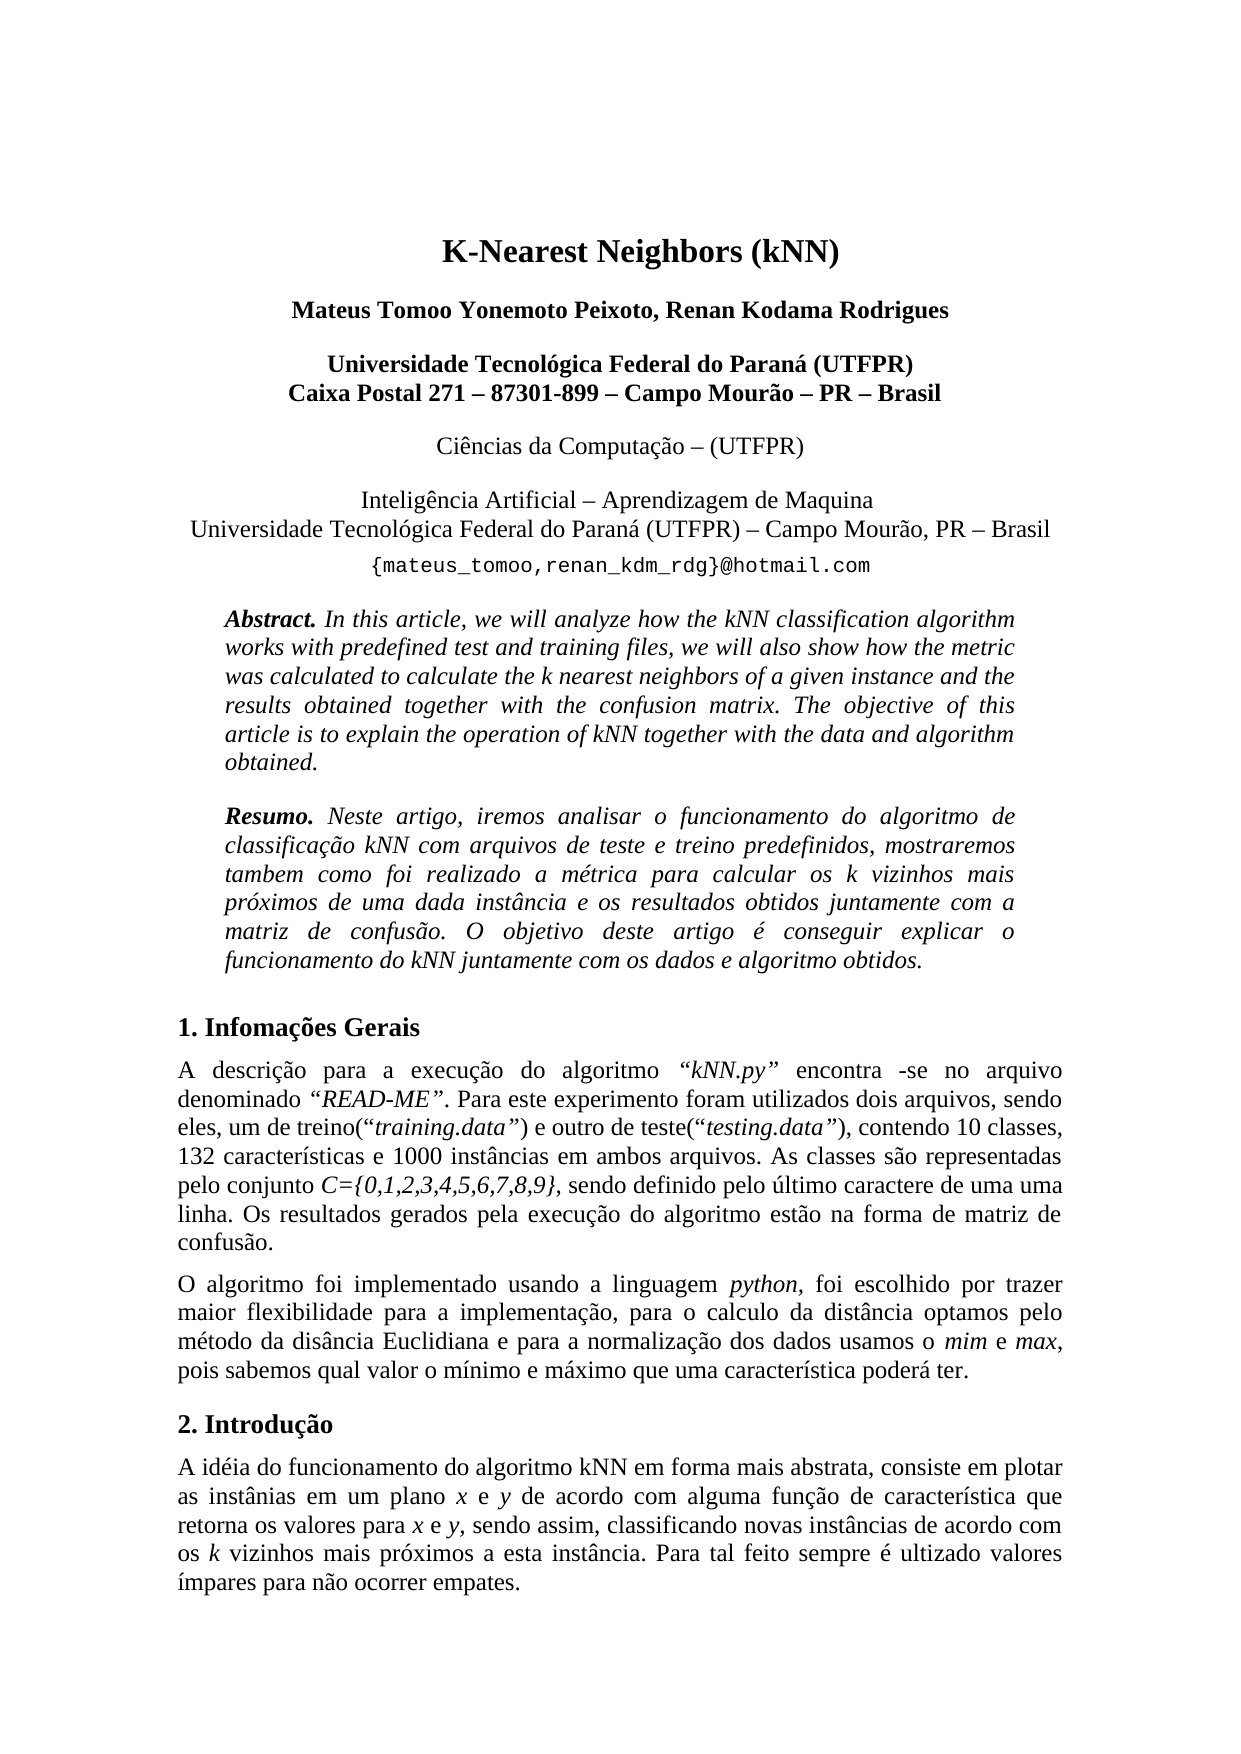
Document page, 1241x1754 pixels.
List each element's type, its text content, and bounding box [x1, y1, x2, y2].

text Universidade Tecnológica Federal do Paraná (UTFPR) Caixa Postal 271 – 87301-899 – Campo Mourão – PR – Brasil [177, 349, 1063, 406]
text Ciências da Computação – (UTFPR) [177, 431, 1063, 460]
text O algoritmo foi implementado usando a linguagem python, foi escolhido por trazer maior flexibilidade para a implementação, para o calculo da distância optamos pelo método da disância Euclidiana e para a normalização dos dados usamos o mim e max, pois sabemos qual valor o mínimo e máximo que uma característica poderá ter. [177, 1269, 1063, 1384]
text Inteligência Artificial – Aprendizagem de Maquina Universidade Tecnológica Federal do Paraná (UTFPR) – Campo Mourão, PR – Brasil [177, 485, 1063, 543]
subtitle 1. Infomações Gerais [177, 1011, 1063, 1042]
text A descrição para a execução do algoritmo “kNN.py” encontra -se no arquivo denominado “READ-ME”. Para este experimento foram utilizados dois arquivos, sendo eles, um de treino(“training.data”) e outro de teste(“testing.data”), contendo 10 classes, 132 características e 1000 instâncias em ambos arquivos. As classes são representadas pelo conjunto C={0,1,2,3,4,5,6,7,8,9}, sendo definido pelo último caractere de uma uma linha. Os resultados gerados pela execução do algoritmo estão na forma de matriz de confusão. [177, 1055, 1063, 1256]
text {mateus_tomoo,renan_kdm_rdg}@hotmail.com [177, 555, 1063, 579]
subtitle 2. Introdução [177, 1409, 1063, 1440]
text Mateus Tomoo Yonemoto Peixoto, Renan Kodama Rodrigues [177, 295, 1063, 324]
subtitle K-Nearest Neighbors (kNN) [177, 232, 1063, 270]
text Abstract. In this article, we will analyze how the kNN classification algorithm works with predefined test and training files, we will also show how the metric was calculated to calculate the k nearest neighbors of a given instance and the results obtained together with the confusion matrix. The objective of this article is to explain the operation of kNN together with the data and algorithm obtained. [224, 604, 1016, 776]
text Resumo. Neste artigo, iremos analisar o funcionamento do algoritmo de classificação kNN com arquivos de teste e treino predefinidos, mostraremos tambem como foi realizado a métrica para calcular os k vizinhos mais próximos de uma dada instância e os resultados obtidos juntamente com a matriz de confusão. O objetivo deste artigo é conseguir explicar o funcionamento do kNN juntamente com os dados e algoritmo obtidos. [224, 801, 1016, 974]
text A idéia do funcionamento do algoritmo kNN em forma mais abstrata, consiste em plotar as instânias em um plano x e y de acordo com alguma função de característica que retorna os valores para x e y, sendo assim, classificando novas instâncias de acordo com os k vizinhos mais próximos a esta instância. Para tal feito sempre é ultizado valores ímpares para não ocorrer empates. [177, 1452, 1063, 1596]
